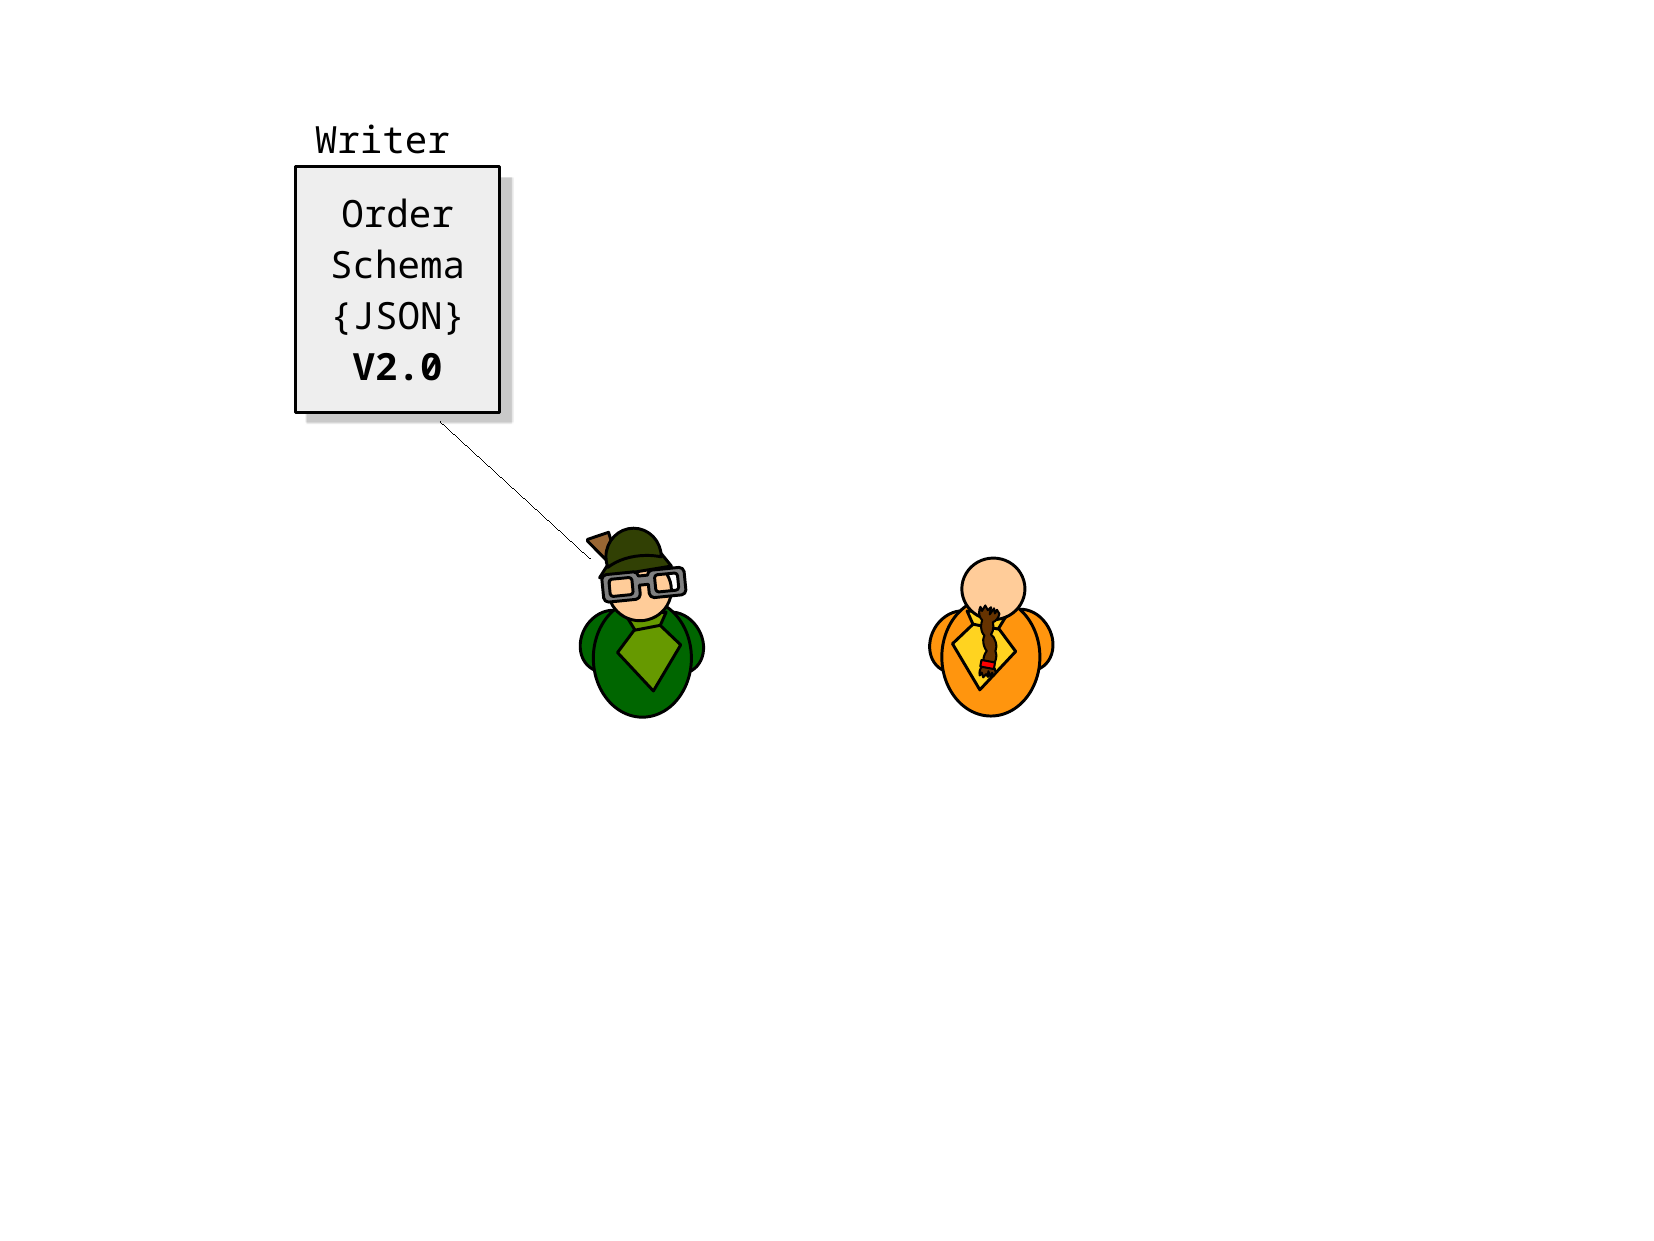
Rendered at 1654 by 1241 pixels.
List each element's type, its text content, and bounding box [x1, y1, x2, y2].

text_box Order Schema {JSON} V2.0 [295, 166, 500, 413]
text_box Writer [300, 105, 488, 165]
text_box [929, 558, 1054, 717]
text_box [580, 528, 704, 718]
